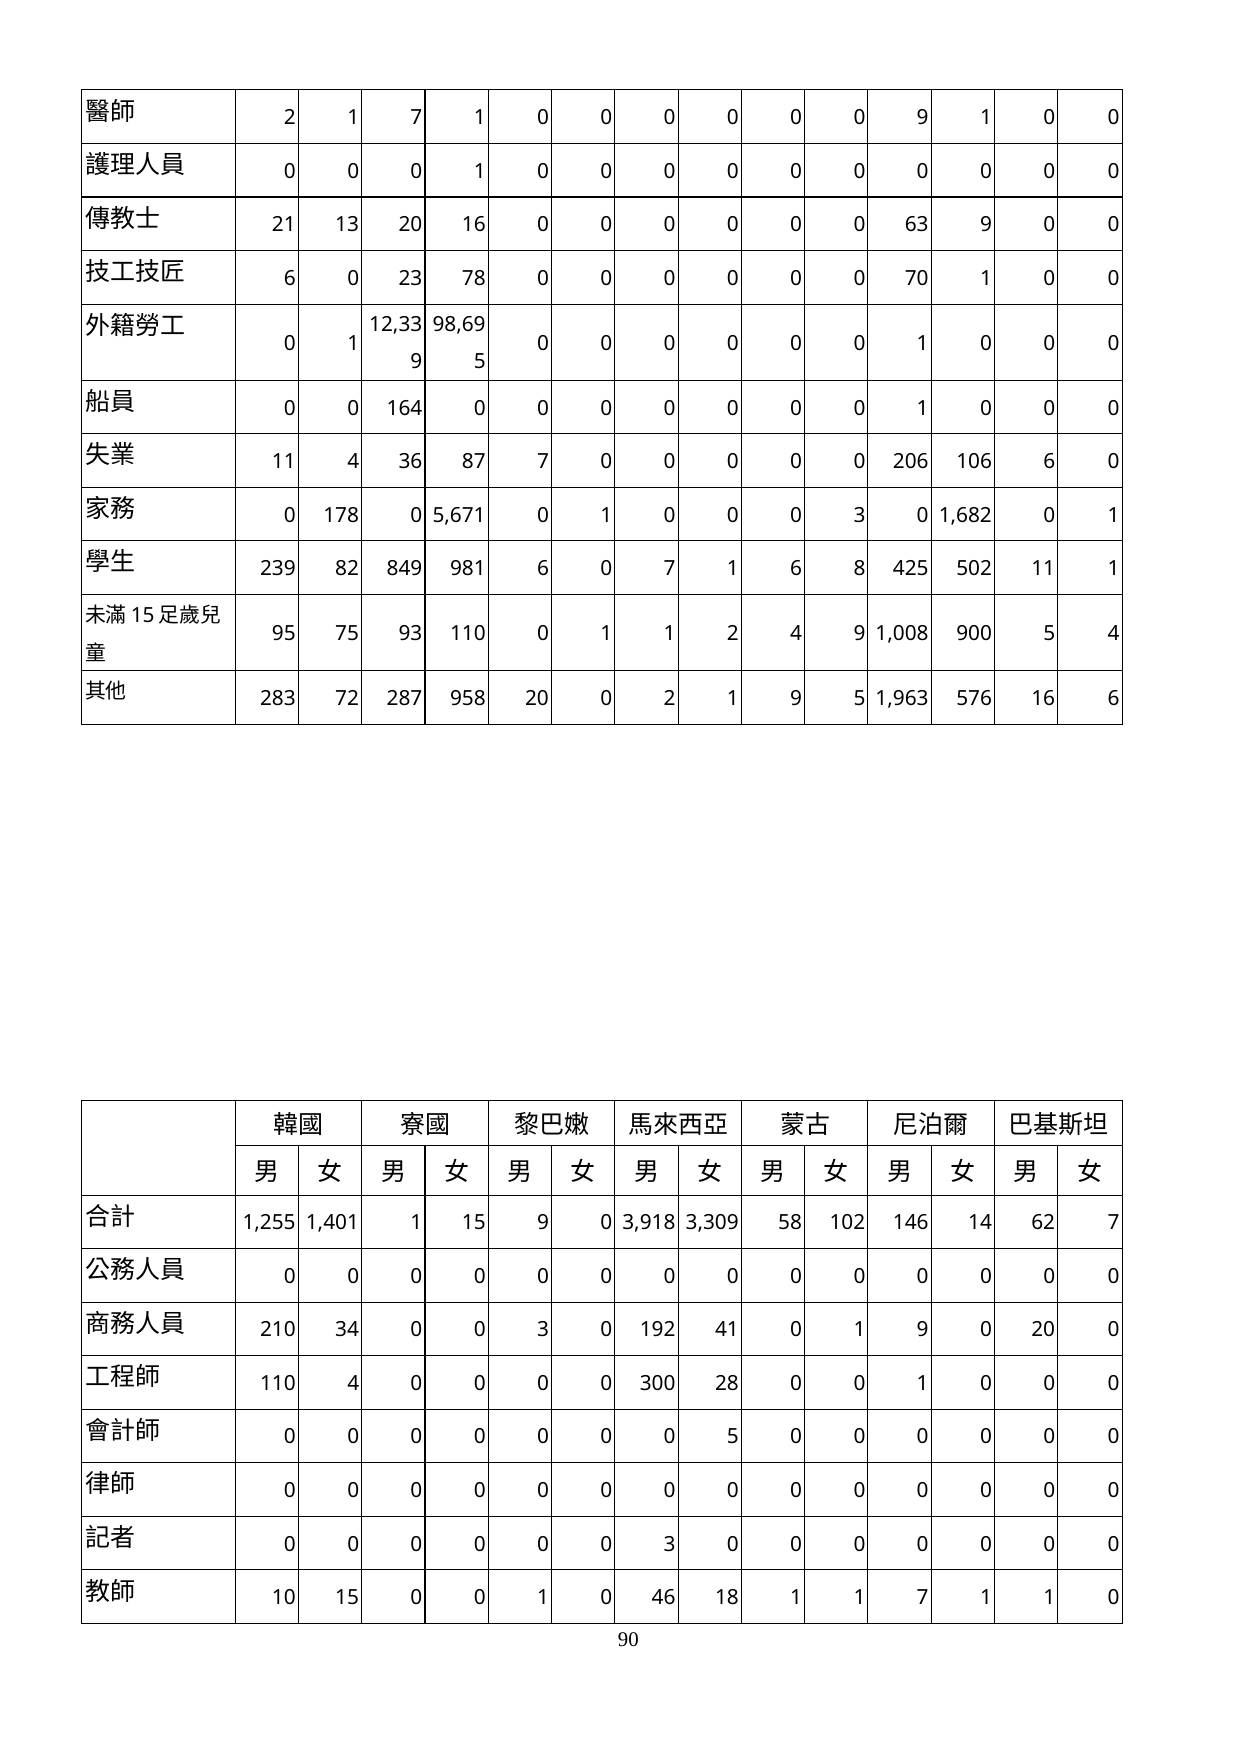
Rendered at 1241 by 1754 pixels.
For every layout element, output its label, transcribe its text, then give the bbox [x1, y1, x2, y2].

table_cell 0 [679, 1517, 741, 1569]
table_cell 男 [868, 1146, 931, 1194]
table_cell 3,309 [679, 1196, 741, 1248]
table_cell 0 [742, 381, 804, 433]
table_cell 0 [236, 1463, 298, 1516]
table_cell 210 [236, 1303, 298, 1355]
table_cell 3 [805, 488, 867, 540]
table_cell 0 [932, 1410, 994, 1462]
table_cell 9 [868, 90, 931, 143]
table_cell 78 [426, 251, 488, 303]
table_cell 0 [805, 1356, 867, 1409]
table_cell 0 [552, 198, 614, 250]
table_cell 0 [426, 1356, 488, 1409]
table_cell 0 [742, 144, 804, 196]
table_cell 0 [362, 1303, 424, 1355]
table_cell 0 [1058, 1410, 1122, 1462]
table_cell 0 [1058, 90, 1122, 143]
table_cell 7 [489, 434, 551, 487]
table_cell 1 [805, 1303, 867, 1355]
table_cell 0 [679, 381, 741, 433]
table_cell 0 [995, 1463, 1057, 1516]
table_cell 0 [995, 305, 1057, 379]
table_cell 6 [742, 541, 804, 594]
table_cell 男 [362, 1146, 424, 1194]
table_cell 1 [615, 595, 678, 670]
table_cell 0 [932, 1463, 994, 1516]
table_cell 58 [742, 1196, 804, 1248]
table_cell 女 [1058, 1146, 1122, 1194]
table_cell 0 [679, 305, 741, 379]
table_cell 技工技匠 [82, 251, 235, 303]
table_cell 28 [679, 1356, 741, 1409]
table_cell 0 [236, 1249, 298, 1302]
table_cell 6 [236, 251, 298, 303]
table_cell 0 [489, 251, 551, 303]
table_cell 0 [868, 1249, 931, 1302]
table_cell 未滿15足歲兒童 [82, 595, 235, 670]
table_cell 0 [489, 1410, 551, 1462]
table_cell 0 [742, 90, 804, 143]
table_cell 0 [489, 90, 551, 143]
table_cell 0 [362, 1463, 424, 1516]
table_cell 1 [742, 1570, 804, 1623]
table_cell 0 [995, 144, 1057, 196]
table_cell 0 [805, 90, 867, 143]
table_cell 0 [742, 251, 804, 303]
table_cell 教師 [82, 1570, 235, 1623]
table_cell 0 [552, 305, 614, 379]
table_cell 1 [868, 1356, 931, 1409]
table_cell 1 [299, 90, 361, 143]
table_cell 0 [489, 1517, 551, 1569]
table_header 蒙古 [742, 1101, 867, 1144]
table_cell 900 [932, 595, 994, 670]
table_cell 2 [679, 595, 741, 670]
table_cell 0 [742, 434, 804, 487]
table_cell 0 [742, 198, 804, 250]
table_cell 家務 [82, 488, 235, 540]
table_cell 0 [236, 381, 298, 433]
table_cell 0 [932, 144, 994, 196]
table_cell 10 [236, 1570, 298, 1623]
table_cell 41 [679, 1303, 741, 1355]
table_cell 0 [932, 1249, 994, 1302]
table_cell 5 [995, 595, 1057, 670]
table_cell 0 [552, 1249, 614, 1302]
table_cell 164 [362, 381, 424, 433]
table_cell 1 [489, 1570, 551, 1623]
table_cell 0 [679, 1463, 741, 1516]
table_cell 船員 [82, 381, 235, 433]
table_cell 283 [236, 671, 298, 723]
table_cell 商務人員 [82, 1303, 235, 1355]
table_cell 0 [932, 1356, 994, 1409]
table_cell 3 [489, 1303, 551, 1355]
table_cell 其他 [82, 671, 235, 723]
table_cell 16 [426, 198, 488, 250]
table_cell 1 [299, 305, 361, 379]
table_cell 0 [995, 90, 1057, 143]
table_cell 醫師 [82, 90, 235, 143]
table_cell 0 [426, 1463, 488, 1516]
table_cell 75 [299, 595, 361, 670]
table_cell 0 [615, 488, 678, 540]
table_cell 102 [805, 1196, 867, 1248]
table_cell 1 [426, 90, 488, 143]
table_cell 7 [868, 1570, 931, 1623]
table_cell 工程師 [82, 1356, 235, 1409]
table_cell 0 [426, 1570, 488, 1623]
table_cell 12,339 [362, 305, 424, 379]
table_cell 公務人員 [82, 1249, 235, 1302]
table_cell 4 [742, 595, 804, 670]
table_cell 0 [236, 144, 298, 196]
table_cell 0 [742, 1249, 804, 1302]
table_cell 9 [932, 198, 994, 250]
table_cell 0 [932, 381, 994, 433]
table_cell 206 [868, 434, 931, 487]
table_cell 0 [362, 1410, 424, 1462]
table_cell 0 [552, 381, 614, 433]
table_cell 0 [299, 1410, 361, 1462]
table_cell 981 [426, 541, 488, 594]
table_cell 4 [299, 434, 361, 487]
table_cell 16 [995, 671, 1057, 723]
table_cell 0 [615, 1410, 678, 1462]
table_cell 300 [615, 1356, 678, 1409]
table_cell 87 [426, 434, 488, 487]
table_cell 110 [236, 1356, 298, 1409]
table_cell 0 [868, 1463, 931, 1516]
table_cell 女 [805, 1146, 867, 1194]
table_cell 0 [679, 488, 741, 540]
table_cell 0 [805, 434, 867, 487]
table_cell 0 [489, 1463, 551, 1516]
table_header 尼泊爾 [868, 1101, 994, 1144]
table_cell 20 [995, 1303, 1057, 1355]
table_cell 律師 [82, 1463, 235, 1516]
table_cell 0 [742, 1410, 804, 1462]
table_cell 0 [805, 1410, 867, 1462]
table_cell 6 [995, 434, 1057, 487]
table_cell 9 [868, 1303, 931, 1355]
table_cell 0 [932, 1517, 994, 1569]
table_cell 0 [742, 1303, 804, 1355]
table_cell 3,918 [615, 1196, 678, 1248]
table_cell 0 [805, 144, 867, 196]
table_cell 1 [932, 90, 994, 143]
table_cell 0 [1058, 1356, 1122, 1409]
table_cell 1,008 [868, 595, 931, 670]
table_cell 0 [552, 671, 614, 723]
table_cell 0 [489, 1356, 551, 1409]
table_cell 0 [1058, 434, 1122, 487]
table_cell 46 [615, 1570, 678, 1623]
table_cell 0 [805, 1463, 867, 1516]
table_cell 0 [299, 1463, 361, 1516]
table_cell 0 [615, 144, 678, 196]
table_cell 合計 [82, 1196, 235, 1248]
table_cell 1,682 [932, 488, 994, 540]
table_cell 70 [868, 251, 931, 303]
table_cell 0 [805, 251, 867, 303]
table_cell 0 [426, 1303, 488, 1355]
table_cell 9 [489, 1196, 551, 1248]
table_cell 0 [679, 144, 741, 196]
table_cell 72 [299, 671, 361, 723]
table_cell 1 [1058, 488, 1122, 540]
table_cell 0 [995, 1356, 1057, 1409]
table_cell 0 [1058, 305, 1122, 379]
table_cell 146 [868, 1196, 931, 1248]
table_cell 0 [426, 381, 488, 433]
table_cell 0 [489, 381, 551, 433]
table_cell 958 [426, 671, 488, 723]
table_header 巴基斯坦 [995, 1101, 1122, 1144]
table_cell 0 [236, 1517, 298, 1569]
table_cell 0 [742, 1356, 804, 1409]
table_cell 男 [742, 1146, 804, 1194]
table_cell 0 [489, 1249, 551, 1302]
table_cell 9 [742, 671, 804, 723]
table_cell 0 [552, 1517, 614, 1569]
table_cell 1 [932, 1570, 994, 1623]
table_cell 0 [552, 541, 614, 594]
table_cell 0 [552, 1410, 614, 1462]
table_cell 失業 [82, 434, 235, 487]
table_cell 女 [299, 1146, 361, 1194]
table_cell 178 [299, 488, 361, 540]
table_cell 11 [236, 434, 298, 487]
table_cell 0 [426, 1517, 488, 1569]
table_cell 0 [1058, 1570, 1122, 1623]
table_cell 0 [1058, 1463, 1122, 1516]
table_cell 0 [679, 1249, 741, 1302]
table_cell 0 [1058, 381, 1122, 433]
table_cell 7 [1058, 1196, 1122, 1248]
table_cell 護理人員 [82, 144, 235, 196]
table_cell 0 [805, 1517, 867, 1569]
table_cell 0 [552, 1356, 614, 1409]
table_cell 0 [552, 434, 614, 487]
table_cell 0 [615, 434, 678, 487]
table_cell 0 [362, 1356, 424, 1409]
table_cell 15 [426, 1196, 488, 1248]
table_cell 0 [552, 90, 614, 143]
table_cell 0 [868, 488, 931, 540]
table_cell 5 [805, 671, 867, 723]
table_cell 0 [552, 251, 614, 303]
table_cell 20 [362, 198, 424, 250]
table_cell 0 [489, 144, 551, 196]
table_cell 34 [299, 1303, 361, 1355]
table_cell 1 [995, 1570, 1057, 1623]
table_cell 20 [489, 671, 551, 723]
table_cell 6 [1058, 671, 1122, 723]
table_cell 14 [932, 1196, 994, 1248]
table_cell 0 [1058, 1517, 1122, 1569]
table_cell 0 [995, 381, 1057, 433]
table_cell 0 [236, 305, 298, 379]
table_cell 0 [868, 144, 931, 196]
table_cell 0 [679, 251, 741, 303]
table_cell 192 [615, 1303, 678, 1355]
table_cell 1 [679, 541, 741, 594]
table_cell 0 [299, 1249, 361, 1302]
table_cell 0 [805, 1249, 867, 1302]
table_cell 1 [679, 671, 741, 723]
table_cell 0 [552, 1463, 614, 1516]
table_cell 男 [489, 1146, 551, 1194]
table_cell 會計師 [82, 1410, 235, 1462]
table_cell 0 [805, 198, 867, 250]
table_cell 0 [1058, 1303, 1122, 1355]
table_cell 0 [299, 144, 361, 196]
table_cell 女 [932, 1146, 994, 1194]
table_cell 98,695 [426, 305, 488, 379]
table_cell 0 [426, 1249, 488, 1302]
table_cell 287 [362, 671, 424, 723]
table_header [82, 1101, 235, 1194]
table_cell 學生 [82, 541, 235, 594]
table_cell 0 [236, 1410, 298, 1462]
table_cell 0 [742, 1463, 804, 1516]
table_cell 0 [995, 1410, 1057, 1462]
table_header 黎巴嫩 [489, 1101, 614, 1144]
table_cell 1,963 [868, 671, 931, 723]
table_cell 0 [362, 1570, 424, 1623]
table_cell 0 [742, 305, 804, 379]
table_cell 1,401 [299, 1196, 361, 1248]
table_cell 0 [615, 251, 678, 303]
table_cell 女 [552, 1146, 614, 1194]
table_cell 8 [805, 541, 867, 594]
table_cell 0 [932, 305, 994, 379]
table_cell 21 [236, 198, 298, 250]
table_cell 18 [679, 1570, 741, 1623]
table_cell 0 [805, 305, 867, 379]
table_cell 0 [299, 381, 361, 433]
table_cell 13 [299, 198, 361, 250]
table_cell 576 [932, 671, 994, 723]
table_cell 0 [426, 1410, 488, 1462]
table_cell 1 [868, 305, 931, 379]
table_header 韓國 [236, 1101, 361, 1144]
table_cell 0 [1058, 1249, 1122, 1302]
table_cell 502 [932, 541, 994, 594]
table_cell 0 [615, 1249, 678, 1302]
table_cell 5,671 [426, 488, 488, 540]
table_cell 0 [615, 305, 678, 379]
table_cell 93 [362, 595, 424, 670]
table_cell 9 [805, 595, 867, 670]
table_cell 0 [995, 1249, 1057, 1302]
table_header 寮國 [362, 1101, 488, 1144]
table_cell 110 [426, 595, 488, 670]
table_cell 63 [868, 198, 931, 250]
table_cell 0 [552, 1570, 614, 1623]
table_cell 0 [679, 434, 741, 487]
table_cell 0 [299, 251, 361, 303]
table_cell 1,255 [236, 1196, 298, 1248]
table_cell 0 [236, 488, 298, 540]
table_cell 0 [995, 488, 1057, 540]
table_cell 0 [995, 1517, 1057, 1569]
table_cell 女 [679, 1146, 741, 1194]
table_cell 男 [615, 1146, 678, 1194]
table_cell 1 [1058, 541, 1122, 594]
table_cell 1 [868, 381, 931, 433]
table_cell 2 [615, 671, 678, 723]
table_cell 23 [362, 251, 424, 303]
table_cell 0 [742, 488, 804, 540]
table_cell 1 [426, 144, 488, 196]
table_cell 0 [362, 144, 424, 196]
table_cell 0 [552, 1303, 614, 1355]
table_cell 0 [1058, 144, 1122, 196]
table_cell 849 [362, 541, 424, 594]
table_cell 5 [679, 1410, 741, 1462]
table_cell 1 [805, 1570, 867, 1623]
table_cell 男 [236, 1146, 298, 1194]
table_cell 傳教士 [82, 198, 235, 250]
table_cell 95 [236, 595, 298, 670]
table_cell 0 [932, 1303, 994, 1355]
table_cell 7 [615, 541, 678, 594]
table_cell 7 [362, 90, 424, 143]
table_cell 0 [742, 1517, 804, 1569]
table_cell 0 [299, 1517, 361, 1569]
table_cell 0 [805, 381, 867, 433]
table_cell 11 [995, 541, 1057, 594]
table_cell 0 [995, 251, 1057, 303]
table_cell 0 [489, 198, 551, 250]
table_cell 0 [868, 1410, 931, 1462]
table_cell 0 [1058, 251, 1122, 303]
table_cell 62 [995, 1196, 1057, 1248]
table_cell 男 [995, 1146, 1057, 1194]
table_cell 0 [615, 381, 678, 433]
table_cell 4 [1058, 595, 1122, 670]
table_cell 0 [489, 488, 551, 540]
table_header 馬來西亞 [615, 1101, 741, 1144]
table_cell 0 [489, 595, 551, 670]
table_cell 1 [552, 595, 614, 670]
table_cell 0 [362, 1517, 424, 1569]
table_cell 0 [552, 1196, 614, 1248]
table_cell 0 [615, 1463, 678, 1516]
table_cell 2 [236, 90, 298, 143]
table_cell 239 [236, 541, 298, 594]
table_cell 6 [489, 541, 551, 594]
table_cell 女 [426, 1146, 488, 1194]
table_cell 0 [679, 198, 741, 250]
table_cell 425 [868, 541, 931, 594]
table_cell 1 [552, 488, 614, 540]
table_cell 15 [299, 1570, 361, 1623]
table_cell 3 [615, 1517, 678, 1569]
table_cell 106 [932, 434, 994, 487]
table_cell 0 [552, 144, 614, 196]
table_cell 0 [1058, 198, 1122, 250]
table_cell 0 [995, 198, 1057, 250]
table_cell 82 [299, 541, 361, 594]
table_cell 0 [615, 198, 678, 250]
table_cell 0 [679, 90, 741, 143]
table_cell 0 [489, 305, 551, 379]
table_cell 記者 [82, 1517, 235, 1569]
table_cell 1 [362, 1196, 424, 1248]
table_cell 4 [299, 1356, 361, 1409]
table_cell 0 [615, 90, 678, 143]
table_cell 外籍勞工 [82, 305, 235, 379]
table_cell 0 [362, 1249, 424, 1302]
table_cell 0 [868, 1517, 931, 1569]
table_cell 1 [932, 251, 994, 303]
table_cell 0 [362, 488, 424, 540]
table_cell 36 [362, 434, 424, 487]
